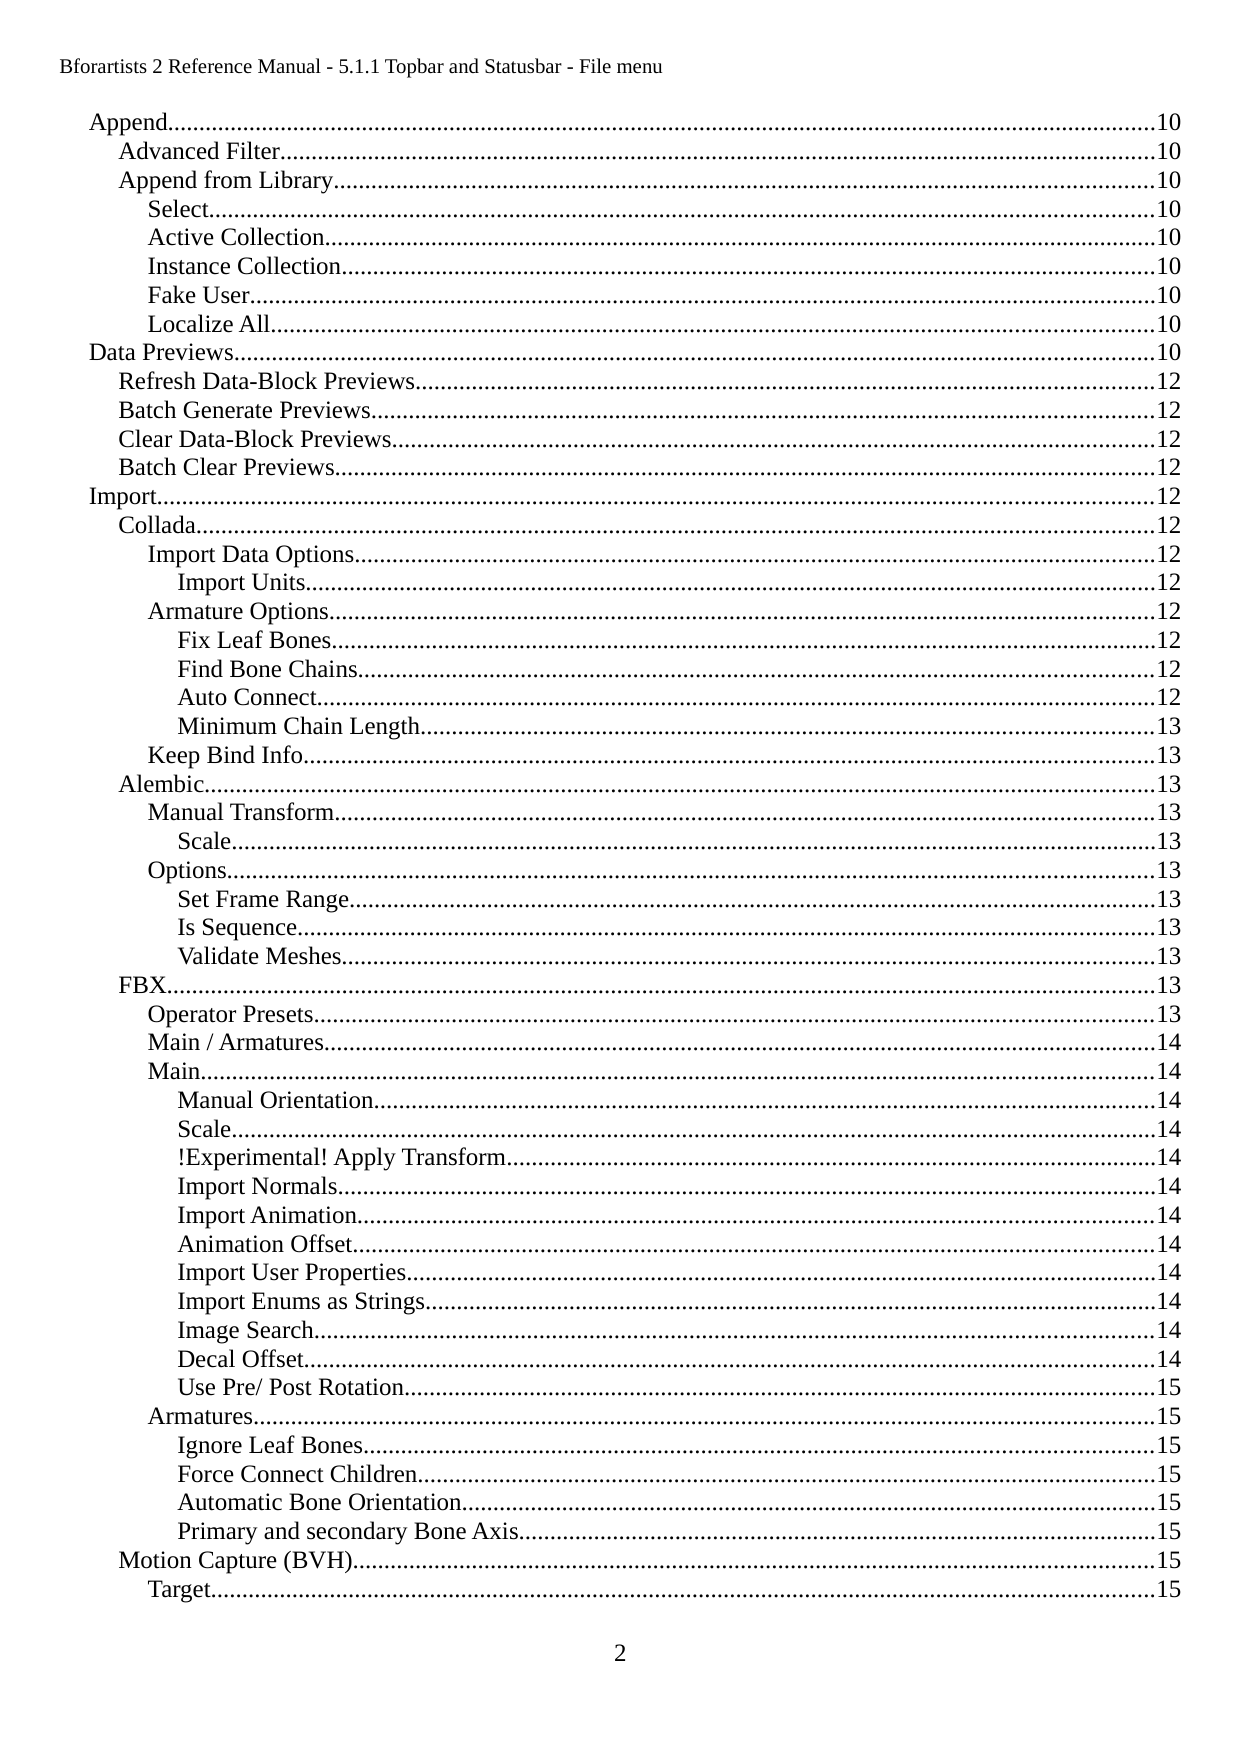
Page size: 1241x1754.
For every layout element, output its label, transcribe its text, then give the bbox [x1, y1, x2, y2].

text Manual Transform 13 [147, 797, 1181, 826]
text Append 10 [88, 107, 1181, 136]
text Motion Capture (BVH) 15 [118, 1545, 1181, 1574]
text Advanced Filter 10 [118, 136, 1181, 165]
text Batch Generate Previews 12 [118, 395, 1181, 424]
text Batch Clear Previews 12 [118, 452, 1181, 481]
text Alembic 13 [118, 769, 1181, 797]
text Primary and secondary Bone Axis 15 [177, 1516, 1181, 1545]
text Import Enums as Strings 14 [177, 1286, 1181, 1315]
text Minimum Chain Length 13 [177, 711, 1181, 740]
text Scale 14 [177, 1114, 1181, 1142]
text Append from Library 10 [118, 165, 1181, 194]
text Force Connect Children 15 [177, 1459, 1181, 1487]
text Keep Bind Info 13 [147, 740, 1181, 769]
text Active Collection 10 [147, 222, 1181, 251]
text Validate Meshes 13 [177, 941, 1181, 970]
text Image Search 14 [177, 1315, 1181, 1344]
text Import 12 [88, 481, 1181, 510]
text Fake User 10 [147, 280, 1181, 309]
text Refresh Data-Block Previews 12 [118, 366, 1181, 395]
text Data Previews 10 [88, 337, 1181, 366]
text Instance Collection 10 [147, 251, 1181, 280]
text FBX 13 [118, 970, 1181, 999]
text !Experimental! Apply Transform 14 [177, 1142, 1181, 1171]
text Fix Leaf Bones 12 [177, 625, 1181, 654]
text Collada 12 [118, 510, 1181, 539]
text Decal Offset 14 [177, 1344, 1181, 1372]
text Main 14 [147, 1056, 1181, 1085]
text Animation Offset 14 [177, 1229, 1181, 1257]
text Select 10 [147, 194, 1181, 222]
text Operator Presets 13 [147, 999, 1181, 1027]
text Target 15 [147, 1574, 1181, 1602]
text Scale 13 [177, 826, 1181, 855]
text Is Sequence 13 [177, 912, 1181, 941]
text Localize All 10 [147, 309, 1181, 337]
text Import Data Options 12 [147, 539, 1181, 567]
text Set Frame Range 13 [177, 884, 1181, 912]
text Options 13 [147, 855, 1181, 884]
text Import Animation 14 [177, 1200, 1181, 1229]
text Armature Options 12 [147, 596, 1181, 625]
text Armatures 15 [147, 1401, 1181, 1430]
text Use Pre/ Post Rotation 15 [177, 1372, 1181, 1401]
text Import Units 12 [177, 567, 1181, 596]
text Manual Orientation 14 [177, 1085, 1181, 1114]
text Import User Properties 14 [177, 1257, 1181, 1286]
text Clear Data-Block Previews 12 [118, 424, 1181, 452]
text Find Bone Chains 12 [177, 654, 1181, 682]
text Ignore Leaf Bones 15 [177, 1430, 1181, 1459]
text Automatic Bone Orientation 15 [177, 1487, 1181, 1516]
text Main / Armatures 14 [147, 1027, 1181, 1056]
text Auto Connect 12 [177, 682, 1181, 711]
text Import Normals 14 [177, 1171, 1181, 1200]
